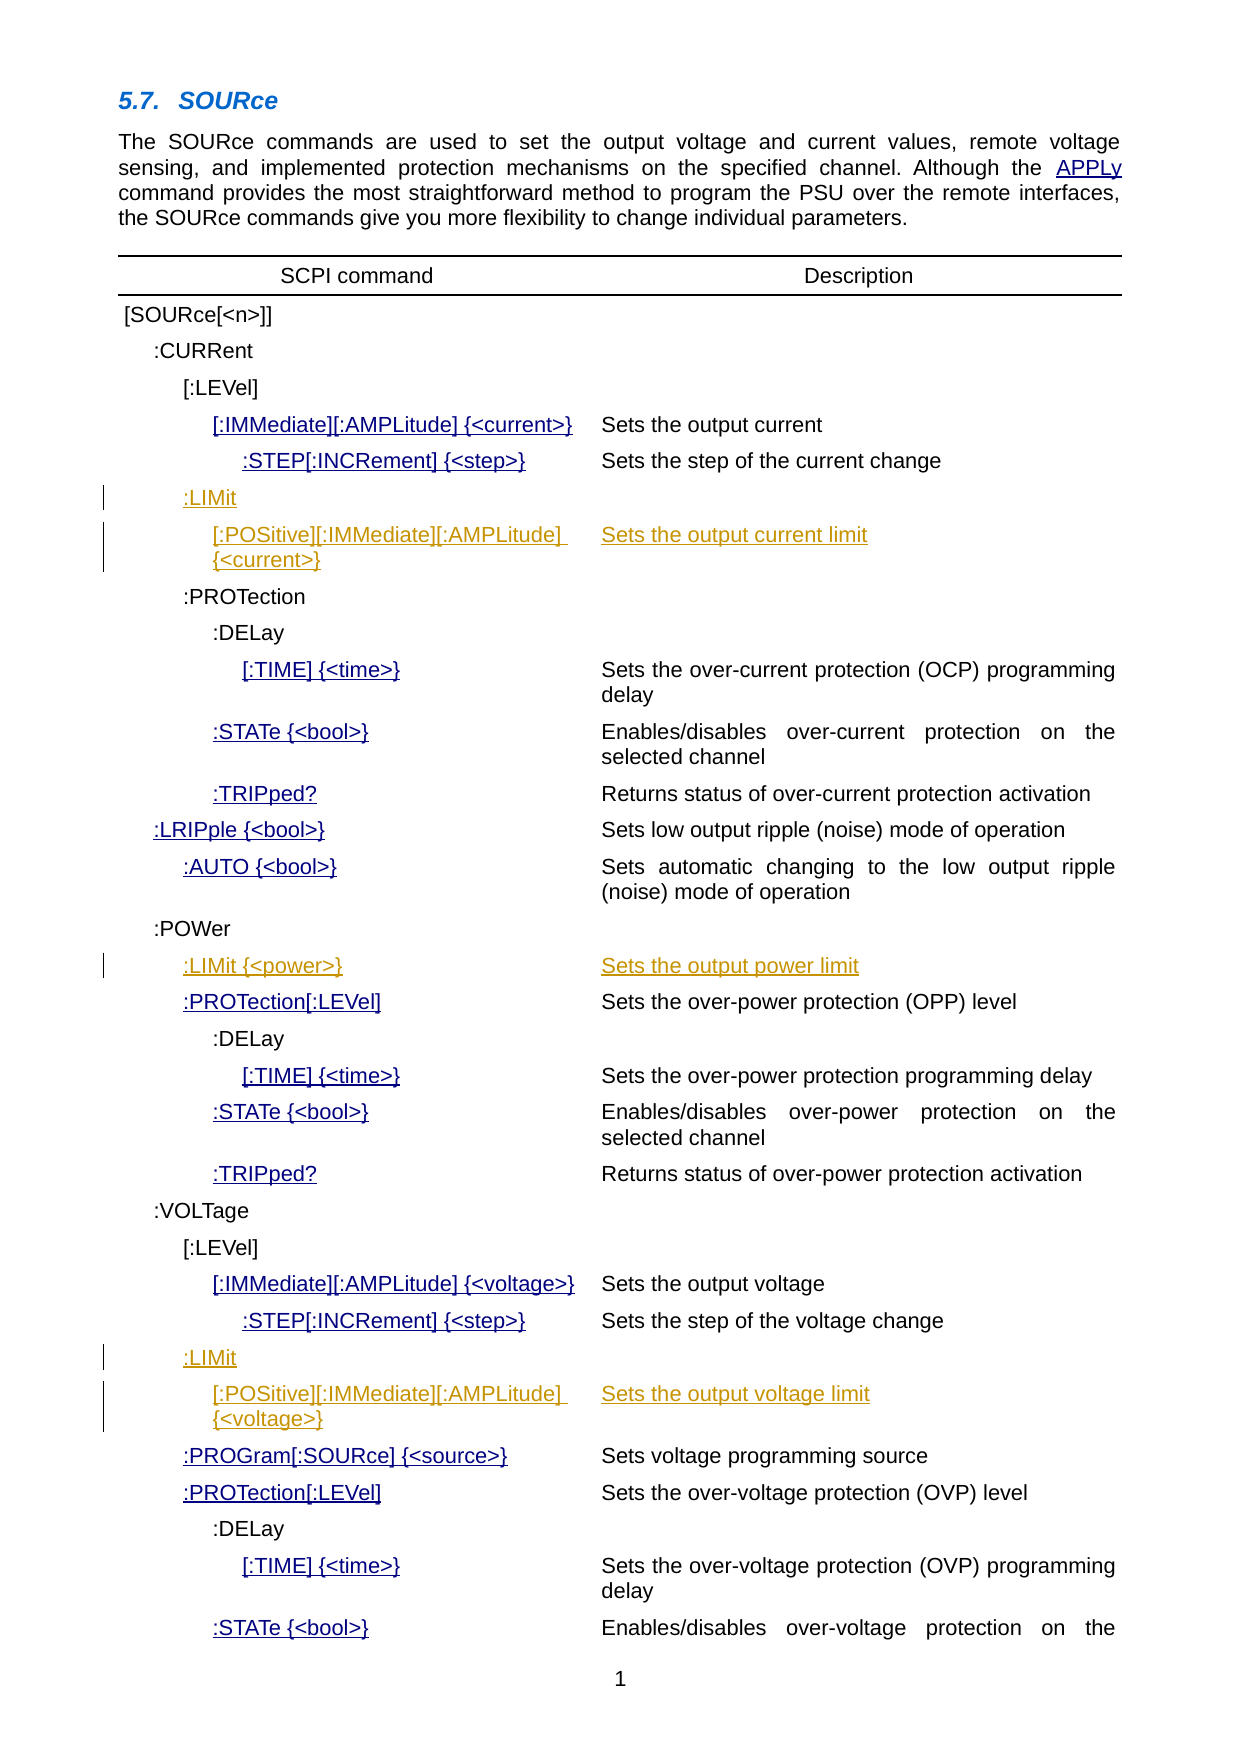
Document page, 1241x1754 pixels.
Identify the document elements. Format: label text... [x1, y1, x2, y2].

table_cell Sets the step of the current change [596, 443, 1122, 479]
table_cell Sets automatic changing to the low output ripple (noise) mode of operation [596, 848, 1122, 910]
table_cell [:TIME] {<time>} [118, 1547, 596, 1609]
table_cell [SOURce[<n>]] [118, 296, 596, 333]
table_cell :LRIPple {<bool>} [118, 812, 596, 848]
table_cell [596, 1192, 1122, 1229]
table_cell [596, 333, 1122, 369]
table_cell :STEP[:INCRement] {<step>} [118, 1302, 596, 1339]
table_cell :CURRent [118, 333, 596, 369]
table_cell :STATe {<bool>} [118, 713, 596, 775]
table_cell Returns status of over-current protection activation [596, 775, 1122, 812]
table_cell :TRIPped? [118, 1155, 596, 1192]
table_cell :POWer [118, 910, 596, 947]
table_cell :DELay [118, 1020, 596, 1057]
table_cell Sets the over-voltage protection (OVP) programming delay [596, 1547, 1122, 1609]
table_cell Sets the output power limit [596, 947, 1122, 983]
table_cell Enables/disables over-voltage protection on the [596, 1609, 1122, 1646]
table_cell [596, 1339, 1122, 1375]
table_cell [596, 296, 1122, 333]
table_cell [596, 1020, 1122, 1057]
table_cell [:IMMediate][:AMPLitude] {<current>} [118, 406, 596, 443]
table_cell :LIMit [118, 1339, 596, 1375]
table_cell Enables/disables over-power protection on the selected channel [596, 1094, 1122, 1155]
table_cell :VOLTage [118, 1192, 596, 1229]
table_cell Sets the over-voltage protection (OVP) level [596, 1474, 1122, 1511]
table_cell [596, 479, 1122, 516]
table_cell [:POSitive][:IMMediate][:AMPLitude] {<voltage>} [118, 1375, 596, 1437]
table_cell Sets the output current limit [596, 516, 1122, 578]
table_cell Sets the step of the voltage change [596, 1302, 1122, 1339]
table_cell Sets voltage programming source [596, 1437, 1122, 1474]
table_cell :DELay [118, 1511, 596, 1547]
table_cell :PROTection[:LEVel] [118, 1474, 596, 1511]
table_cell Returns status of over-power protection activation [596, 1155, 1122, 1192]
table_cell :STEP[:INCRement] {<step>} [118, 443, 596, 479]
table_cell [:LEVel] [118, 1229, 596, 1265]
table_cell [596, 1229, 1122, 1265]
table_cell :TRIPped? [118, 775, 596, 812]
table_cell :LIMit {<power>} [118, 947, 596, 983]
table_cell Sets the output voltage limit [596, 1375, 1122, 1437]
table_cell Sets the over-power protection (OPP) level [596, 984, 1122, 1020]
text The SOURce commands are used to set the output voltage and current values, remote voltage sensing, and implemented protection mechanisms on the specified channel. Although the APPLy command provides the most straightforward method to program the PSU over the remote interfaces, the SOURce commands give you more flexibility to change individual parameters. [118, 129, 1122, 230]
table_cell :AUTO {<bool>} [118, 848, 596, 910]
table_cell Sets low output ripple (noise) mode of operation [596, 812, 1122, 848]
table_cell [596, 578, 1122, 614]
table_cell :PROTection[:LEVel] [118, 984, 596, 1020]
table_cell :DELay [118, 615, 596, 651]
table_cell :STATe {<bool>} [118, 1609, 596, 1646]
table_cell [:LEVel] [118, 369, 596, 406]
table_cell :STATe {<bool>} [118, 1094, 596, 1155]
table_cell :LIMit [118, 479, 596, 516]
table_cell [:IMMediate][:AMPLitude] {<voltage>} [118, 1265, 596, 1302]
table_cell [:TIME] {<time>} [118, 1057, 596, 1093]
table_cell Sets the output current [596, 406, 1122, 443]
table_cell [596, 615, 1122, 651]
table_header SCPI command [118, 257, 596, 294]
table_header Description [596, 257, 1122, 294]
subtitle SOURce [118, 86, 1122, 114]
table_cell Sets the over-current protection (OCP) programming delay [596, 651, 1122, 713]
table_cell [:POSitive][:IMMediate][:AMPLitude] {<current>} [118, 516, 596, 578]
table_cell Sets the output voltage [596, 1265, 1122, 1302]
table_cell :PROGram[:SOURce] {<source>} [118, 1437, 596, 1474]
table_cell [596, 1511, 1122, 1547]
table_cell [596, 910, 1122, 947]
table_cell [596, 369, 1122, 406]
table_cell :PROTection [118, 578, 596, 614]
table_cell [:TIME] {<time>} [118, 651, 596, 713]
table_cell Enables/disables over-current protection on the selected channel [596, 713, 1122, 775]
table_cell Sets the over-power protection programming delay [596, 1057, 1122, 1093]
